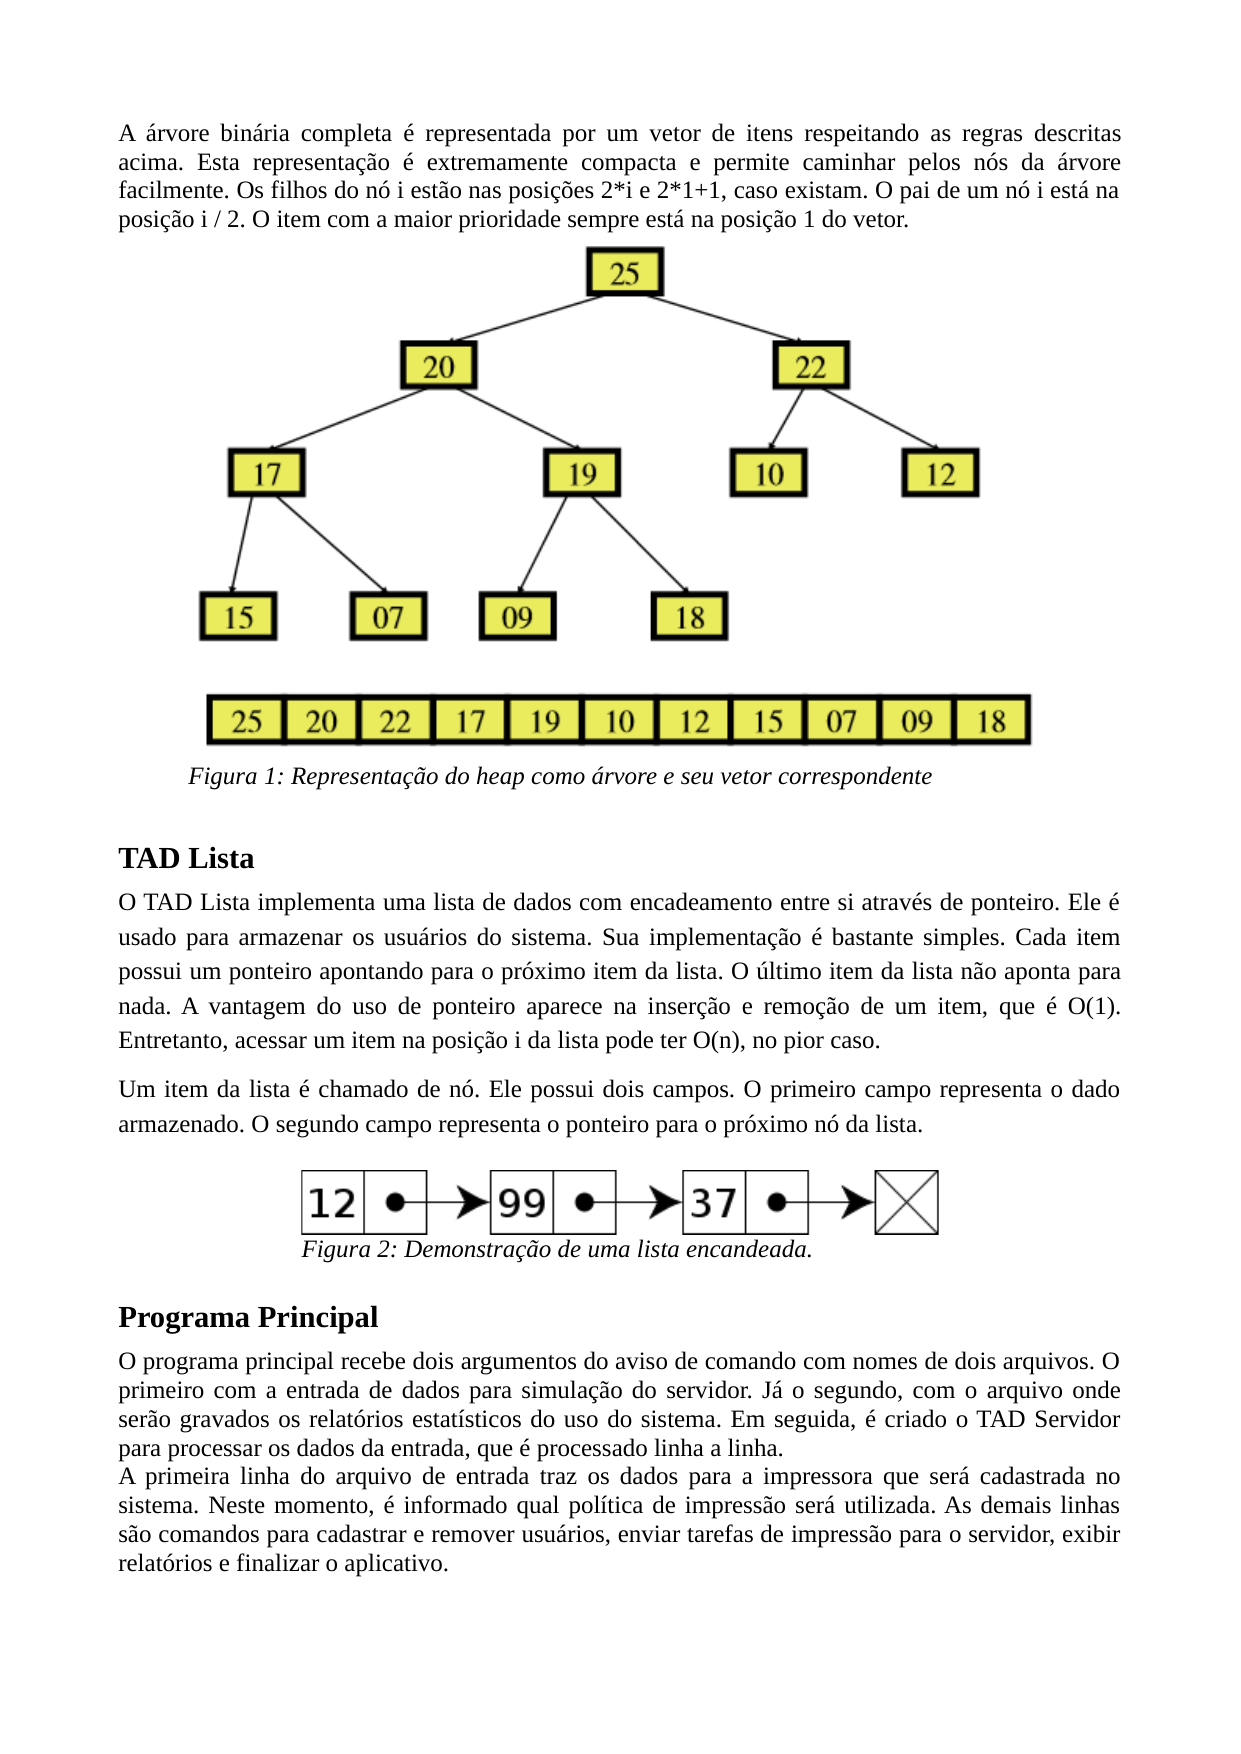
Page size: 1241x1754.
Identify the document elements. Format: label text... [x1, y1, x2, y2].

subtitle [301, 1158, 939, 1170]
text Um item da lista é chamado de nó. Ele possui dois campos. O primeiro campo representa o dado armazenado. O segundo campo representa o ponteiro para o próximo nó da lista. [118, 1074, 1122, 1138]
picture [188, 245, 1053, 762]
picture [301, 1170, 939, 1235]
text O programa principal recebe dois argumentos do aviso de comando com nomes de dois arquivos. O primeiro com a entrada de dados para simulação do servidor. Já o segundo, com o arquivo onde serão gravados os relatórios estatísticos do uso do sistema. Em seguida, é criado o TAD Servidor para processar os dados da entrada, que é processado linha a linha. [118, 1346, 1122, 1461]
text Figura 1: Representação do heap como árvore e seu vetor correspondente [188, 762, 1052, 790]
text A árvore binária completa é representada por um vetor de itens respeitando as regras descritas acima. Esta representação é extremamente compacta e permite caminhar pelos nós da árvore facilmente. Os filhos do nó i estão nas posições 2*i e 2*1+1, caso existam. O pai de um nó i está na posição i / 2. O item com a maior prioridade sempre está na posição 1 do vetor. [118, 118, 1122, 233]
text A primeira linha do arquivo de entrada traz os dados para a impressora que será cadastrada no sistema. Neste momento, é informado qual política de impressão será utilizada. As demais linhas são comandos para cadastrar e remover usuários, enviar tarefas de impressão para o servidor, exibir relatórios e finalizar o aplicativo. [118, 1461, 1122, 1576]
subtitle TAD Lista [118, 839, 1122, 875]
text O TAD Lista implementa uma lista de dados com encadeamento entre si através de ponteiro. Ele é usado para armazenar os usuários do sistema. Sua implementação é bastante simples. Cada item possui um ponteiro apontando para o próximo item da lista. O último item da lista não aponta para nada. A vantagem do uso de ponteiro aparece na inserção e remoção de um item, que é O(1). Entretanto, acessar um item na posição i da lista pode ter O(n), no pior caso. [118, 887, 1122, 1054]
subtitle Programa Principal [118, 1179, 1122, 1334]
text Figura 2: Demonstração de uma lista encandeada. [301, 1235, 939, 1263]
